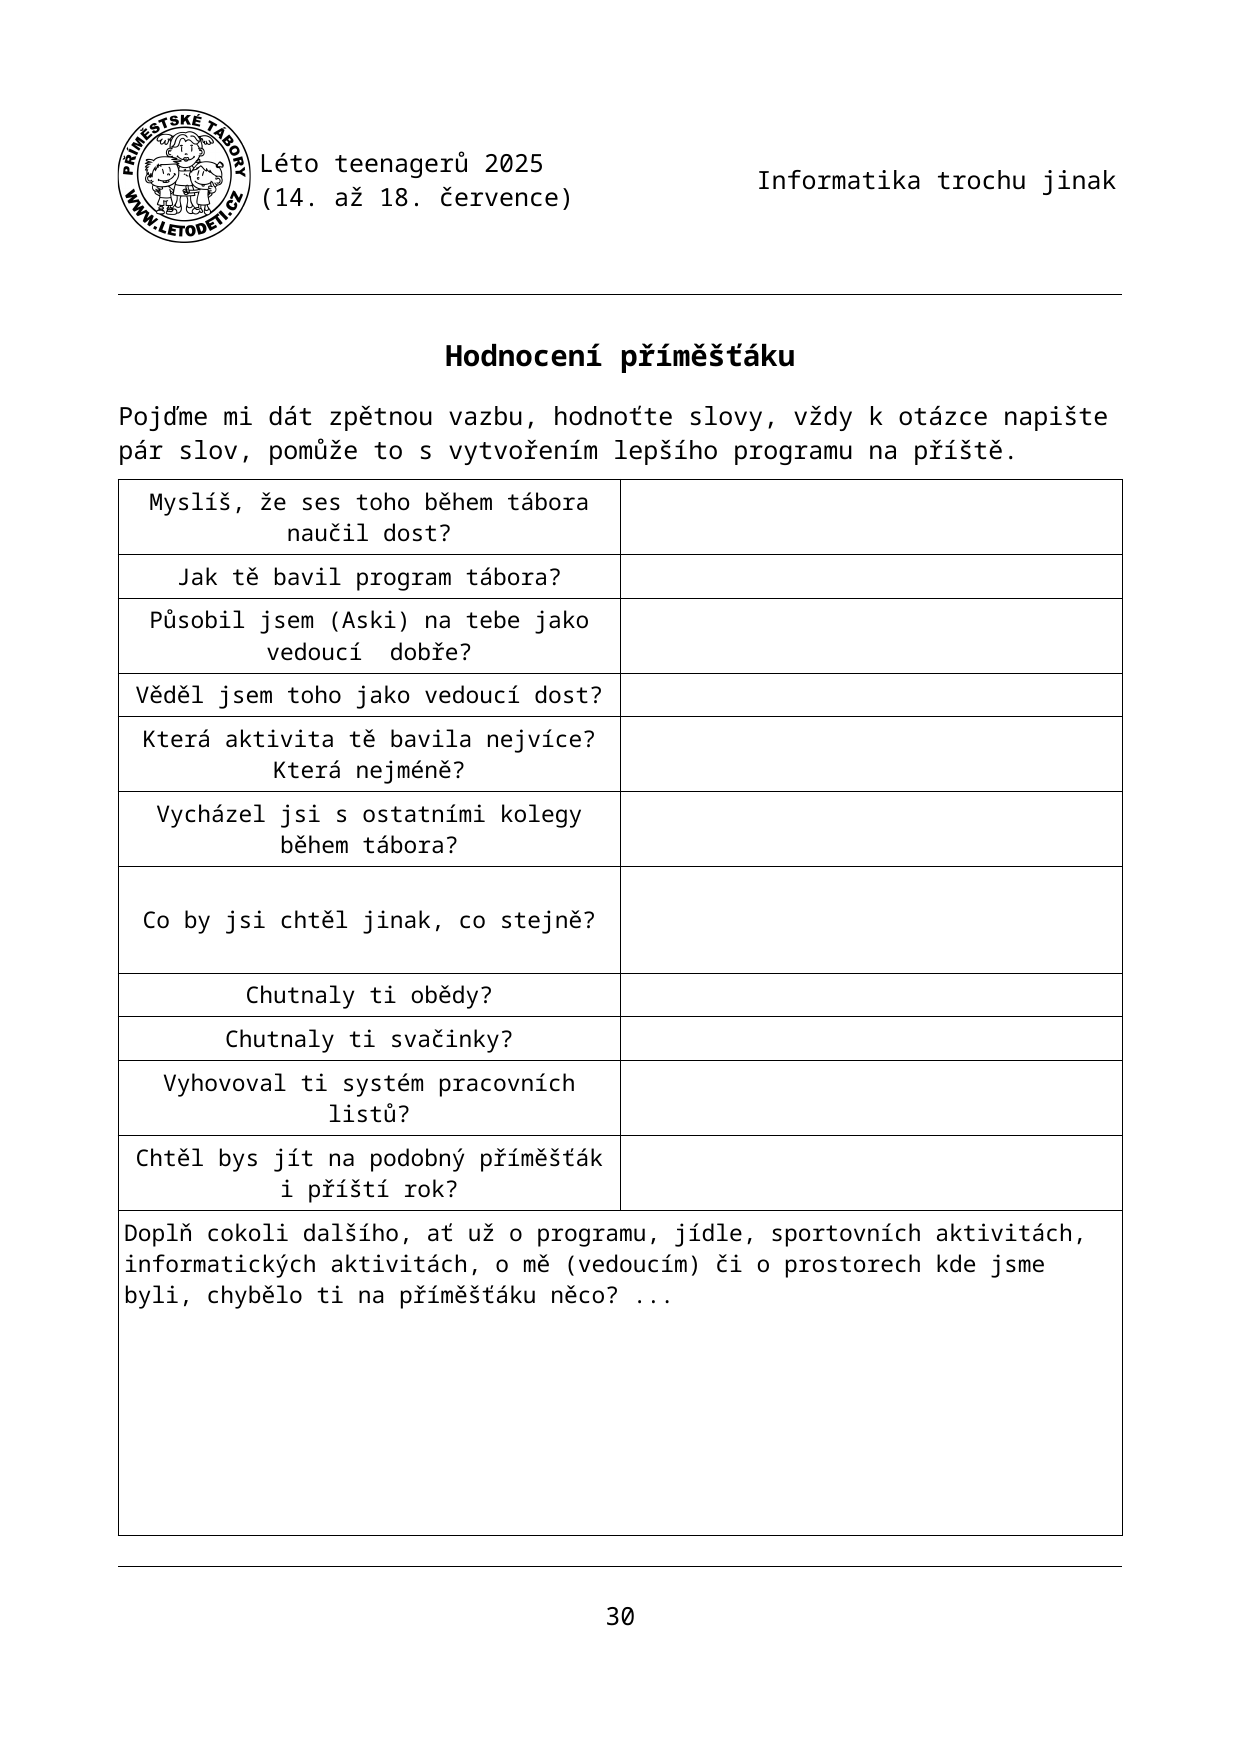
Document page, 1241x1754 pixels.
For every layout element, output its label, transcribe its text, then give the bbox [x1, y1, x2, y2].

table_cell [621, 1136, 1122, 1210]
table_cell [621, 1017, 1122, 1060]
picture [117, 107, 251, 243]
table_cell [621, 974, 1122, 1016]
table_cell [621, 867, 1122, 972]
table_header [621, 480, 1122, 554]
table_cell Věděl jsem toho jako vedoucí dost? [119, 674, 620, 716]
table_cell Vyhovoval ti systém pracovních listů? [119, 1061, 620, 1135]
text Pojďme mi dát zpětnou vazbu, hodnoťte slovy, vždy k otázce napište pár slov, pomůže to s vytvořením lepšího programu na příště. [118, 399, 1122, 467]
table_cell [621, 1061, 1122, 1135]
text Hodnocení příměšťáku [118, 335, 1122, 375]
table_cell [621, 717, 1122, 791]
table_cell [621, 555, 1122, 597]
table_cell Co by jsi chtěl jinak, co stejně? [119, 867, 620, 972]
table_cell [621, 792, 1122, 866]
table_cell [621, 674, 1122, 716]
table_cell Působil jsem (Aski) na tebe jako vedoucí dobře? [119, 599, 620, 672]
table_cell Chtěl bys jít na podobný příměšťák i příští rok? [119, 1136, 620, 1210]
table_cell [621, 599, 1122, 672]
table_cell Jak tě bavil program tábora? [119, 555, 620, 597]
table_cell Doplň cokoli dalšího, ať už o programu, jídle, sportovních aktivitách, informatických aktivitách, o mě (vedoucím) či o prostorech kde jsme byli, chybělo ti na příměšťáku něco? ... [119, 1211, 1122, 1535]
table_cell Která aktivita tě bavila nejvíce? Která nejméně? [119, 717, 620, 791]
table_cell Vycházel jsi s ostatními kolegy během tábora? [119, 792, 620, 866]
table_cell Chutnaly ti obědy? [119, 974, 620, 1016]
table_cell Chutnaly ti svačinky? [119, 1017, 620, 1060]
table_header Myslíš, že ses toho během tábora naučil dost? [119, 480, 620, 554]
